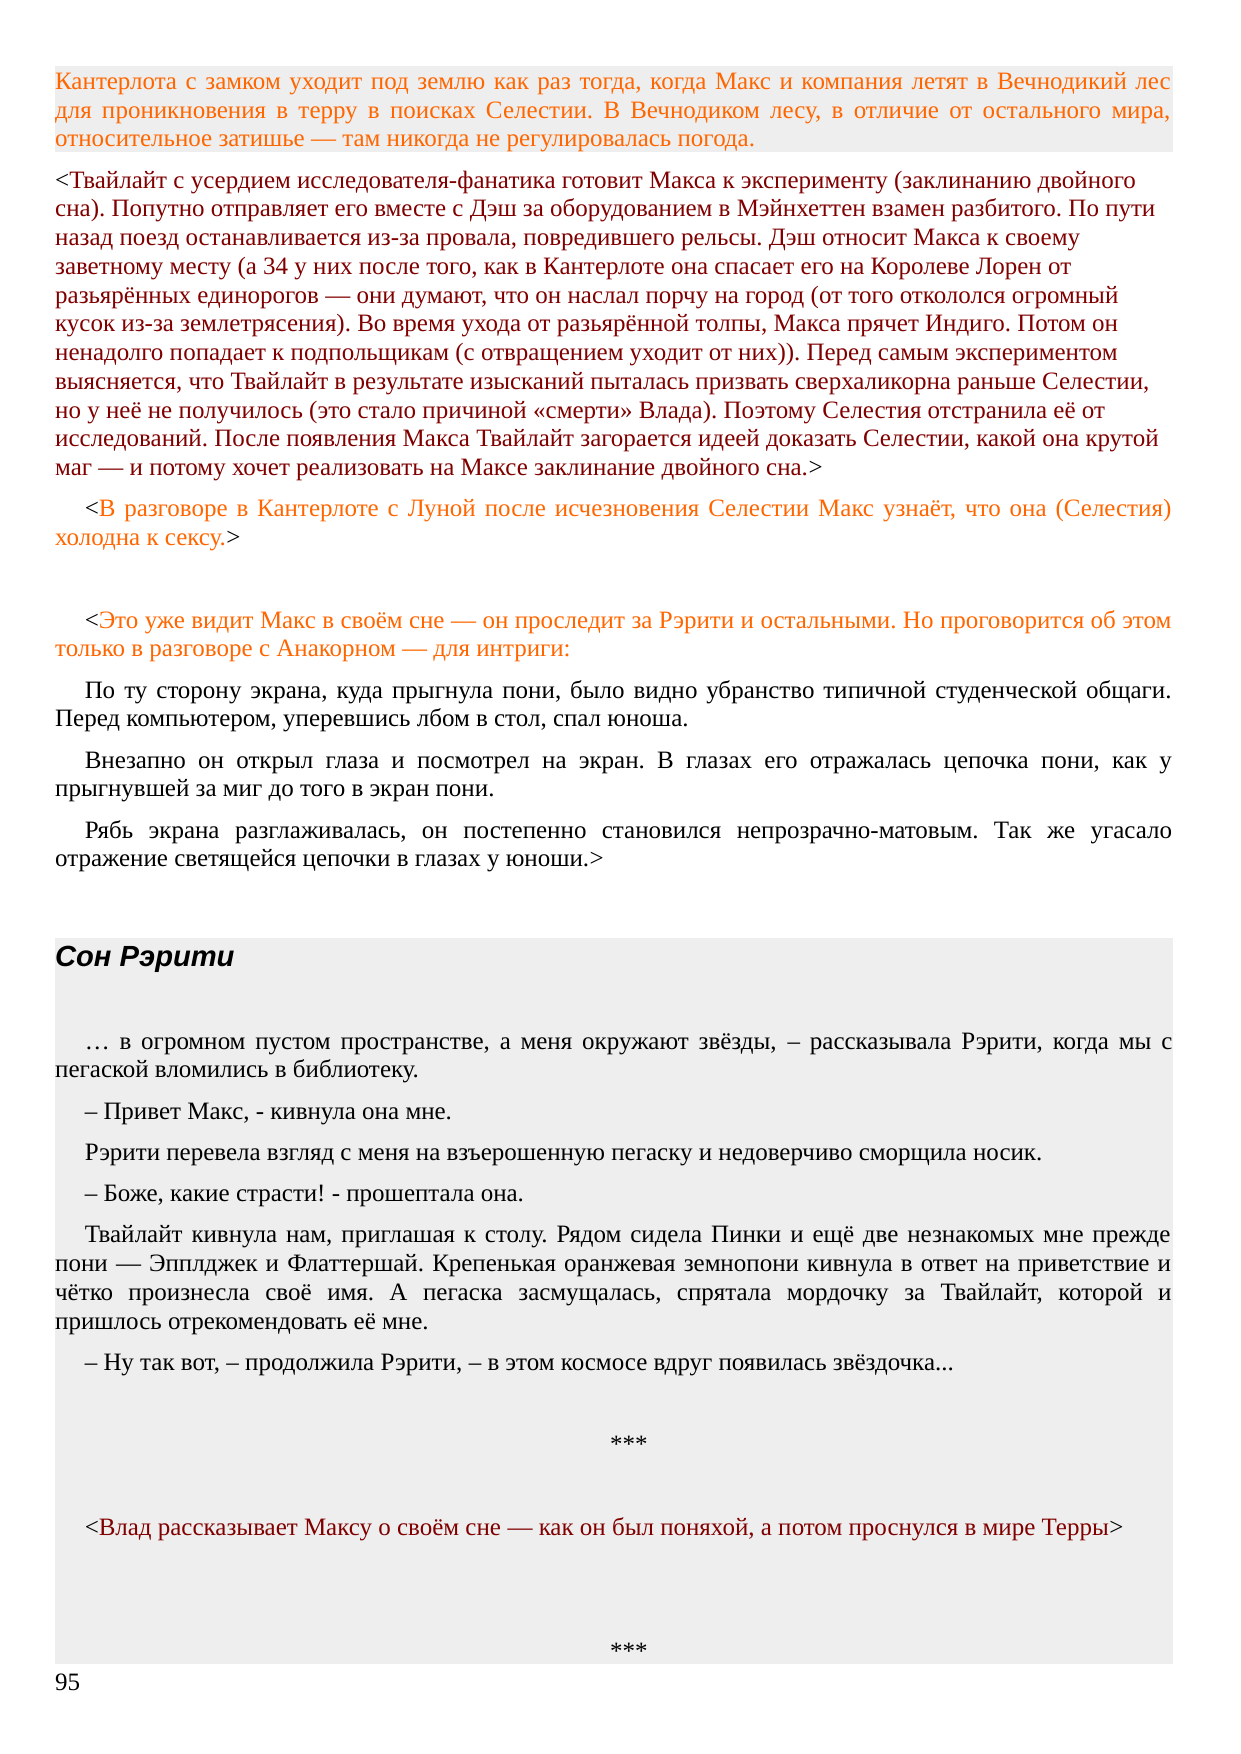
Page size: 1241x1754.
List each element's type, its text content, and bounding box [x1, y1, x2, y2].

text <Это уже видит Макс в своём сне — он проследит за Рэрити и остальными. Но проговорится об этом только в разговоре с Анакорном — для интриги: [55, 605, 1173, 662]
text Внезапно он открыл глаза и посмотрел на экран. В глазах его отражалась цепочка пони, как у прыгнувшей за миг до того в экран пони. [55, 745, 1173, 802]
text <Влад рассказывает Максу о своём сне — как он был поняхой, а потом проснулся в мире Терры> [55, 1512, 1173, 1541]
text Твайлайт кивнула нам, приглашая к столу. Рядом сидела Пинки и ещё две незнакомых мне прежде пони — Эпплджек и Флаттершай. Крепенькая оранжевая земнопони кивнула в ответ на приветствие и чётко произнесла своё имя. А пегаска засмущалась, спрятала мордочку за Твайлайт, которой и пришлось отрекомендовать её мне. [55, 1219, 1173, 1334]
text – Ну так вот, – продолжила Рэрити, – в этом космосе вдруг появилась звёздочка... [55, 1347, 1173, 1376]
text Кантерлота с замком уходит под землю как раз тогда, когда Макс и компания летят в Вечнодикий лес для проникновения в терру в поисках Селестии. В Вечнодиком лесу, в отличие от остального мира, относительное затишье — там никогда не регулировалась погода. [55, 66, 1173, 152]
text – Привет Макс, - кивнула она мне. [55, 1096, 1173, 1124]
text … в огромном пустом пространстве, а меня окружают звёзды, – рассказывала Рэрити, когда мы с пегаской вломились в библиотеку. [55, 1026, 1173, 1083]
text <В разговоре в Кантерлоте с Луной после исчезновения Селестии Макс узнаёт, что она (Селестия) холодна к сексу.> [55, 493, 1173, 551]
text Рябь экрана разглаживалась, он постепенно становился непрозрачно-матовым. Так же угасало отражение светящейся цепочки в глазах у юноши.> [55, 815, 1173, 872]
subtitle Сон Рэрити [55, 938, 1173, 972]
text – Боже, какие страсти! - прошептала она. [55, 1178, 1173, 1207]
text *** [55, 1429, 1173, 1458]
text *** [55, 1636, 1173, 1664]
text По ту сторону экрана, куда прыгнула пони, было видно убранство типичной студенческой общаги. Перед компьютером, уперевшись лбом в стол, спал юноша. [55, 675, 1173, 732]
text Рэрити перевела взгляд с меня на взъерошенную пегаску и недоверчиво сморщила носик. [55, 1137, 1173, 1166]
text <Твайлайт с усердием исследователя-фанатика готовит Макса к эксперименту (заклинанию двойного сна). Попутно отправляет его вместе с Дэш за оборудованием в Мэйнхеттен взамен разбитого. По пути назад поезд останавливается из-за провала, повредившего рельсы. Дэш относит Макса к своему заветному месту (а 34 у них после того, как в Кантерлоте она спасает его на Королеве Лорен от разьярённых единорогов — они думают, что он наслал порчу на город (от того откололся огромный кусок из-за землетрясения). Во время ухода от разьярённой толпы, Макса прячет Индиго. Потом он ненадолго попадает к подпольщикам (с отвращением уходит от них)). Перед самым экспериментом выясняется, что Твайлайт в результате изысканий пыталась призвать сверхаликорна раньше Селестии, но у неё не получилось (это стало причиной «смерти» Влада). Поэтому Селестия отстранила её от исследований. После появления Макса Твайлайт загорается идеей доказать Селестии, какой она крутой маг — и потому хочет реализовать на Максе заклинание двойного сна.> [55, 165, 1173, 481]
